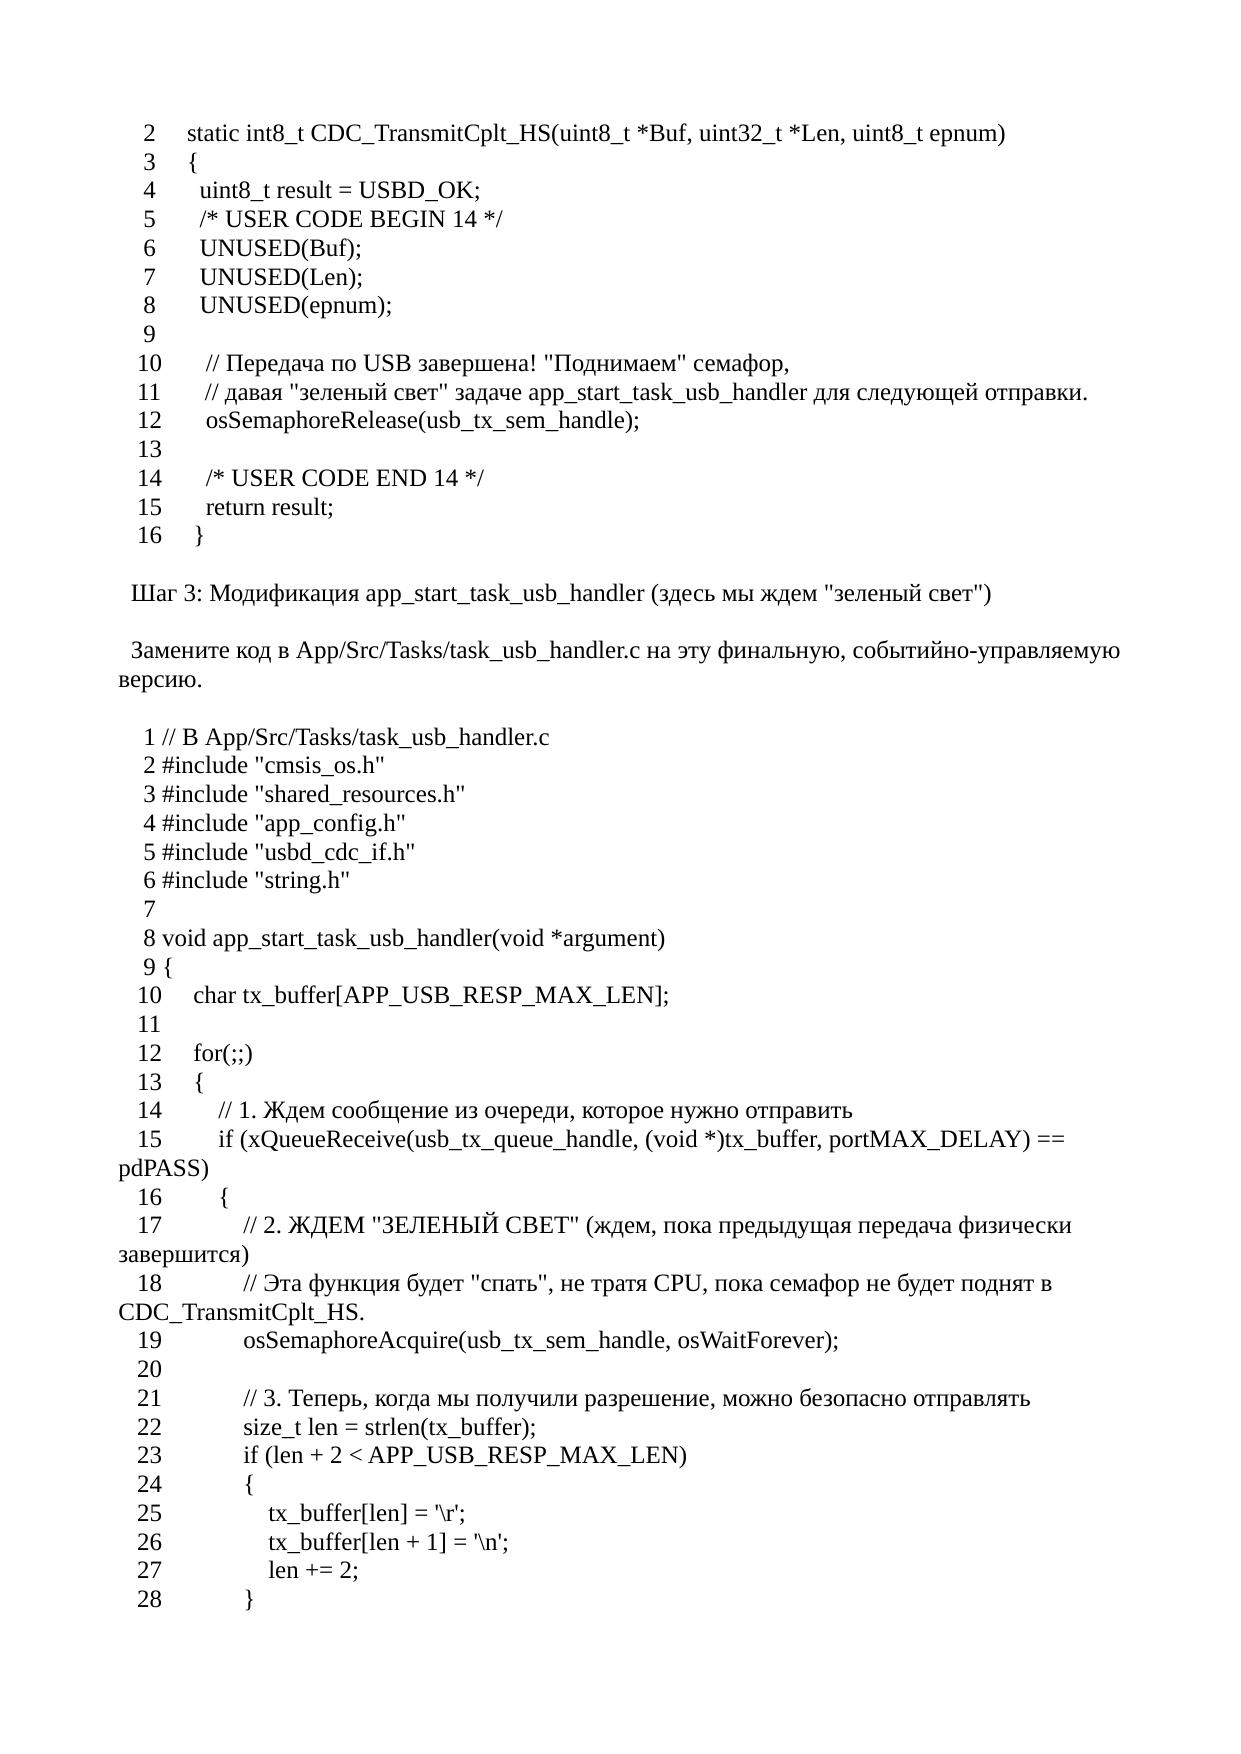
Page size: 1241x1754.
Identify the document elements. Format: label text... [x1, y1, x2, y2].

text 4 #include "app_config.h" [118, 808, 1122, 837]
text 23 if (len + 2 < APP_USB_RESP_MAX_LEN) [118, 1441, 1122, 1469]
text 5 /* USER CODE BEGIN 14 */ [118, 204, 1122, 233]
text 12 osSemaphoreRelease(usb_tx_sem_handle); [118, 406, 1122, 434]
text Шаг 3: Модификация app_start_task_usb_handler (здесь мы ждем "зеленый свет") [118, 578, 1122, 607]
text 1 // В App/Src/Tasks/task_usb_handler.c [118, 722, 1122, 751]
text 5 #include "usbd_cdc_if.h" [118, 837, 1122, 866]
text 16 { [118, 1182, 1122, 1211]
text 26 tx_buffer[len + 1] = '\n'; [118, 1527, 1122, 1556]
text 27 len += 2; [118, 1556, 1122, 1584]
text 8 UNUSED(epnum); [118, 291, 1122, 319]
text 15 if (xQueueReceive(usb_tx_queue_handle, (void *)tx_buffer, portMAX_DELAY) == pdPASS) [118, 1124, 1122, 1182]
text 2 static int8_t CDC_TransmitCplt_HS(uint8_t *Buf, uint32_t *Len, uint8_t epnum) [118, 118, 1122, 147]
text 3 #include "shared_resources.h" [118, 779, 1122, 808]
text 11 // давая "зеленый свет" задаче app_start_task_usb_handler для следующей отправки. [118, 377, 1122, 406]
text 16 } [118, 521, 1122, 549]
text 6 UNUSED(Buf); [118, 233, 1122, 262]
text Замените код в App/Src/Tasks/task_usb_handler.c на эту финальную, событийно-управляемую версию. [118, 636, 1122, 693]
text 4 uint8_t result = USBD_OK; [118, 176, 1122, 204]
text 17 // 2. ЖДЕМ "ЗЕЛЕНЫЙ СВЕТ" (ждем, пока предыдущая передача физически завершится) [118, 1211, 1122, 1268]
text 12 for(;;) [118, 1038, 1122, 1067]
text 9 [118, 319, 1122, 348]
text 28 } [118, 1584, 1122, 1613]
text 15 return result; [118, 492, 1122, 521]
text 14 /* USER CODE END 14 */ [118, 463, 1122, 492]
text 13 [118, 434, 1122, 463]
text 21 // 3. Теперь, когда мы получили разрешение, можно безопасно отправлять [118, 1383, 1122, 1412]
text 7 [118, 894, 1122, 923]
text 10 char tx_buffer[APP_USB_RESP_MAX_LEN]; [118, 981, 1122, 1009]
text 11 [118, 1009, 1122, 1038]
text 10 // Передача по USB завершена! "Поднимаем" семафор, [118, 348, 1122, 377]
text 6 #include "string.h" [118, 866, 1122, 894]
text 14 // 1. Ждем сообщение из очереди, которое нужно отправить [118, 1096, 1122, 1124]
text 25 tx_buffer[len] = '\r'; [118, 1498, 1122, 1527]
text 22 size_t len = strlen(tx_buffer); [118, 1412, 1122, 1441]
text 9 { [118, 952, 1122, 981]
text 2 #include "cmsis_os.h" [118, 751, 1122, 779]
text 7 UNUSED(Len); [118, 262, 1122, 291]
text 19 osSemaphoreAcquire(usb_tx_sem_handle, osWaitForever); [118, 1326, 1122, 1354]
text 18 // Эта функция будет "спать", не тратя CPU, пока семафор не будет поднят в CDC_TransmitCplt_HS. [118, 1268, 1122, 1326]
text 13 { [118, 1067, 1122, 1096]
text 24 { [118, 1469, 1122, 1498]
text 3 { [118, 147, 1122, 176]
text 20 [118, 1354, 1122, 1383]
text 8 void app_start_task_usb_handler(void *argument) [118, 923, 1122, 952]
